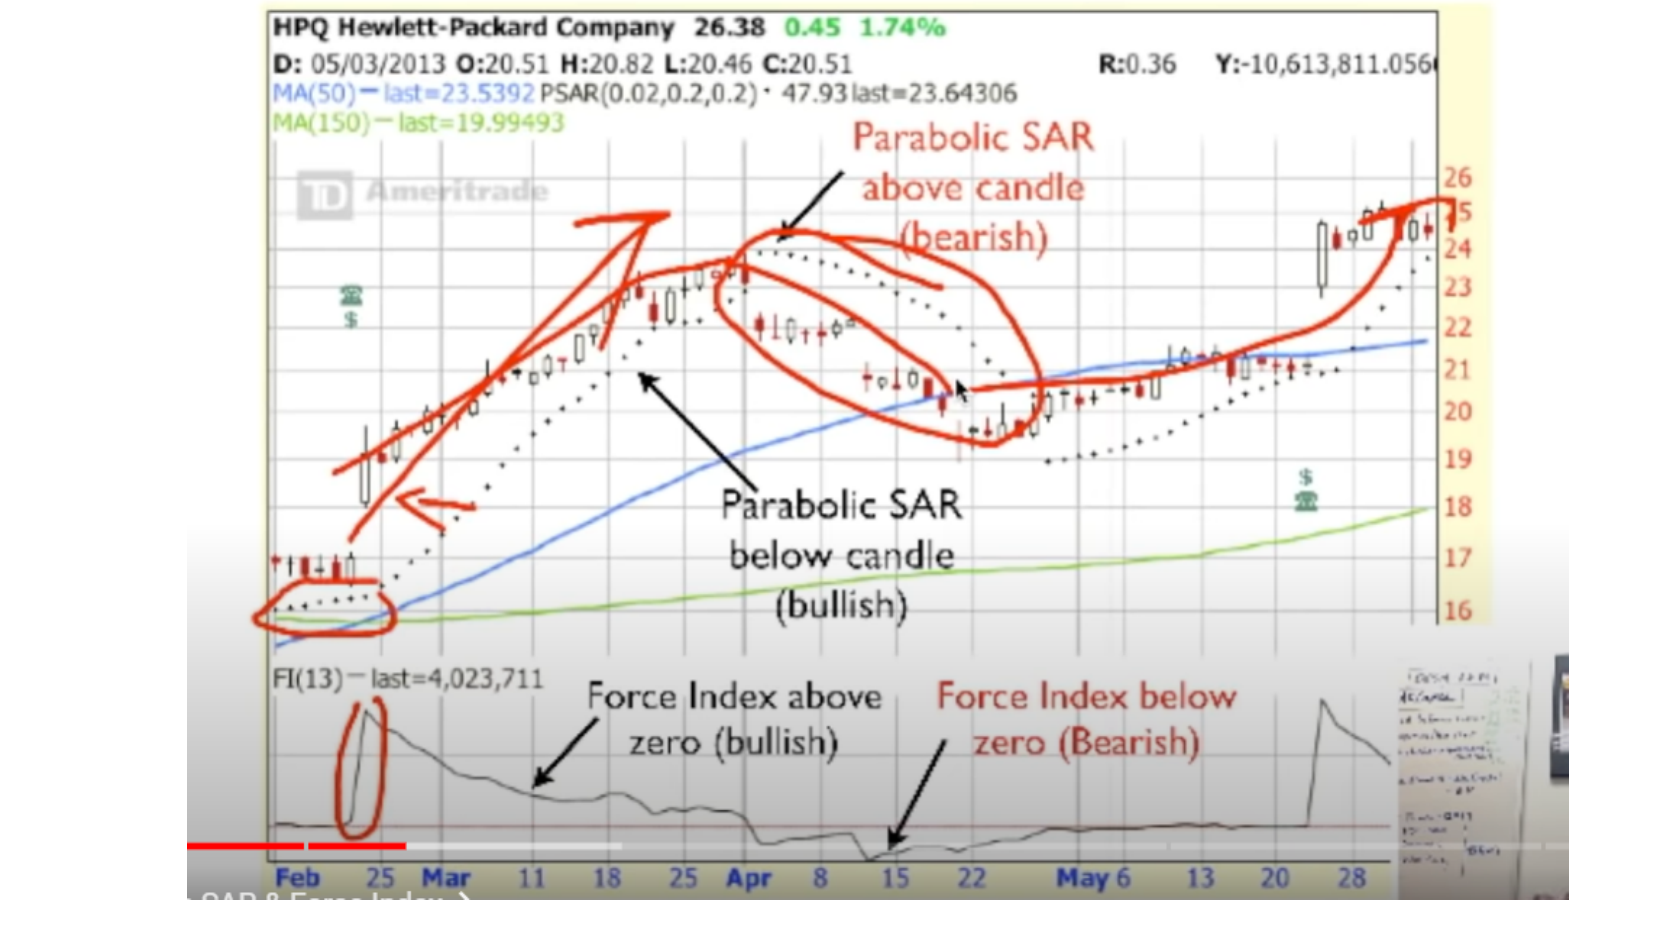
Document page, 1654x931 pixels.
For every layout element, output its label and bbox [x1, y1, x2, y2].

picture [187, 0, 1569, 901]
